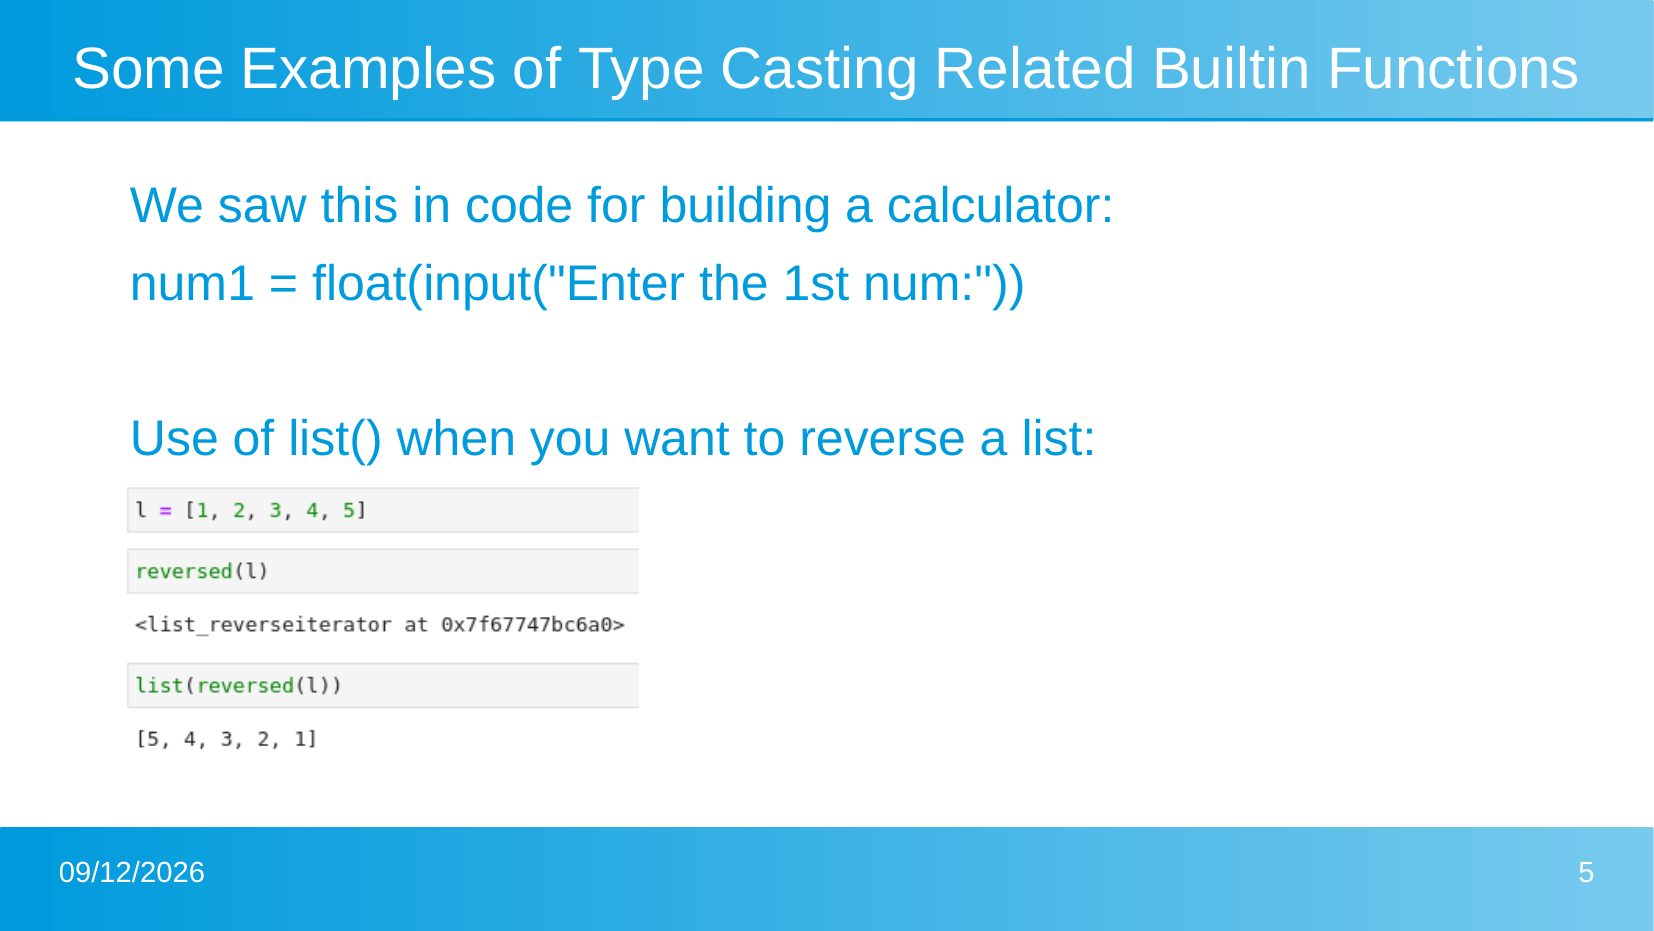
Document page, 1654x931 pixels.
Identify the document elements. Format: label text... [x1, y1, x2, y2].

picture [118, 486, 639, 768]
title Some Examples of Type Casting Related Builtin Functions [59, 29, 1595, 108]
list We saw this in code for building a calculator: num1 = float(input("Enter the 1st num:")) Use of list() when you want to reverse a list: [59, 177, 1595, 768]
